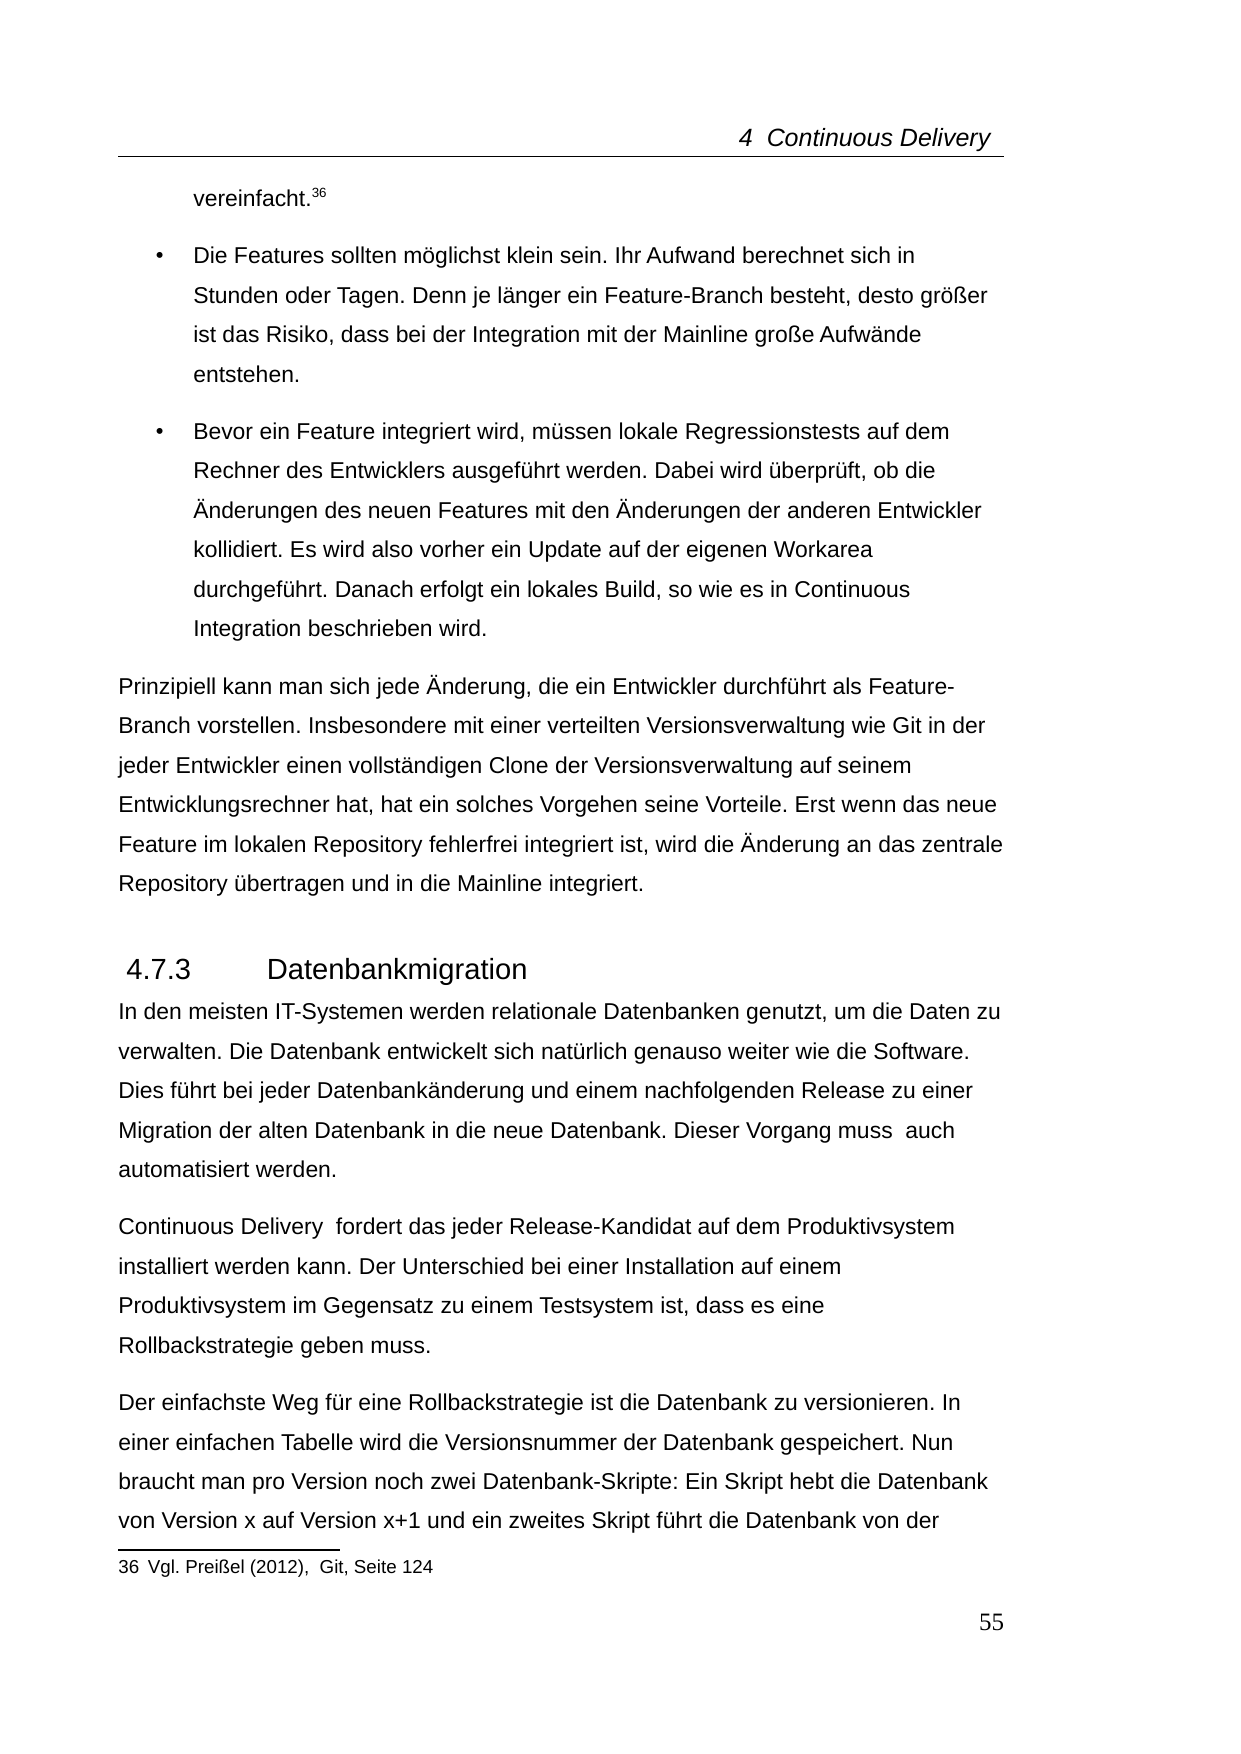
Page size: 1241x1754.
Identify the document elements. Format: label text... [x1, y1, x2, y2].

text Prinzipiell kann man sich jede Änderung, die ein Entwickler durchführt als Feature-Branch vorstellen. Insbesondere mit einer verteilten Versionsverwaltung wie Git in der jeder Entwickler einen vollständigen Clone der Versionsverwaltung auf seinem Entwicklungsrechner hat, hat ein solches Vorgehen seine Vorteile. Erst wenn das neue Feature im lokalen Repository fehlerfrei integriert ist, wird die Änderung an das zentrale Repository übertragen und in die Mainline integriert. [118, 673, 1004, 896]
text Continuous Delivery fordert das jeder Release-Kandidat auf dem Produktivsystem installiert werden kann. Der Unterschied bei einer Installation auf einem Produktivsystem im Gegensatz zu einem Testsystem ist, dass es eine Rollbackstrategie geben muss. [118, 1213, 1004, 1358]
list vereinfacht. [156, 185, 1004, 212]
subtitle Datenbankmigration [118, 952, 1004, 986]
list Vgl. Preißel (2012), Git, Seite 124 [118, 1556, 1004, 1578]
list Die Features sollten möglichst klein sein. Ihr Aufwand berechnet sich in Stunden oder Tagen. Denn je länger ein Feature-Branch besteht, desto größer ist das Risiko, dass bei der Integration mit der Mainline große Aufwände entstehen. [156, 242, 1004, 387]
list Bevor ein Feature integriert wird, müssen lokale Regressionstests auf dem Rechner des Entwicklers ausgeführt werden. Dabei wird überprüft, ob die Änderungen des neuen Features mit den Änderungen der anderen Entwickler kollidiert. Es wird also vorher ein Update auf der eigenen Workarea durchgeführt. Danach erfolgt ein lokales Build, so wie es in Continuous Integration beschrieben wird. [156, 418, 1004, 642]
text Der einfachste Weg für eine Rollbackstrategie ist die Datenbank zu versionieren. In einer einfachen Tabelle wird die Versionsnummer der Datenbank gespeichert. Nun braucht man pro Version noch zwei Datenbank-Skripte: Ein Skript hebt die Datenbank von Version x auf Version x+1 und ein zweites Skript führt die Datenbank von der [118, 1389, 1004, 1534]
text In den meisten IT-Systemen werden relationale Datenbanken genutzt, um die Daten zu verwalten. Die Datenbank entwickelt sich natürlich genauso weiter wie die Software. Dies führt bei jeder Datenbankänderung und einem nachfolgenden Release zu einer Migration der alten Datenbank in die neue Datenbank. Dieser Vorgang muss auch automatisiert werden. [118, 998, 1004, 1182]
